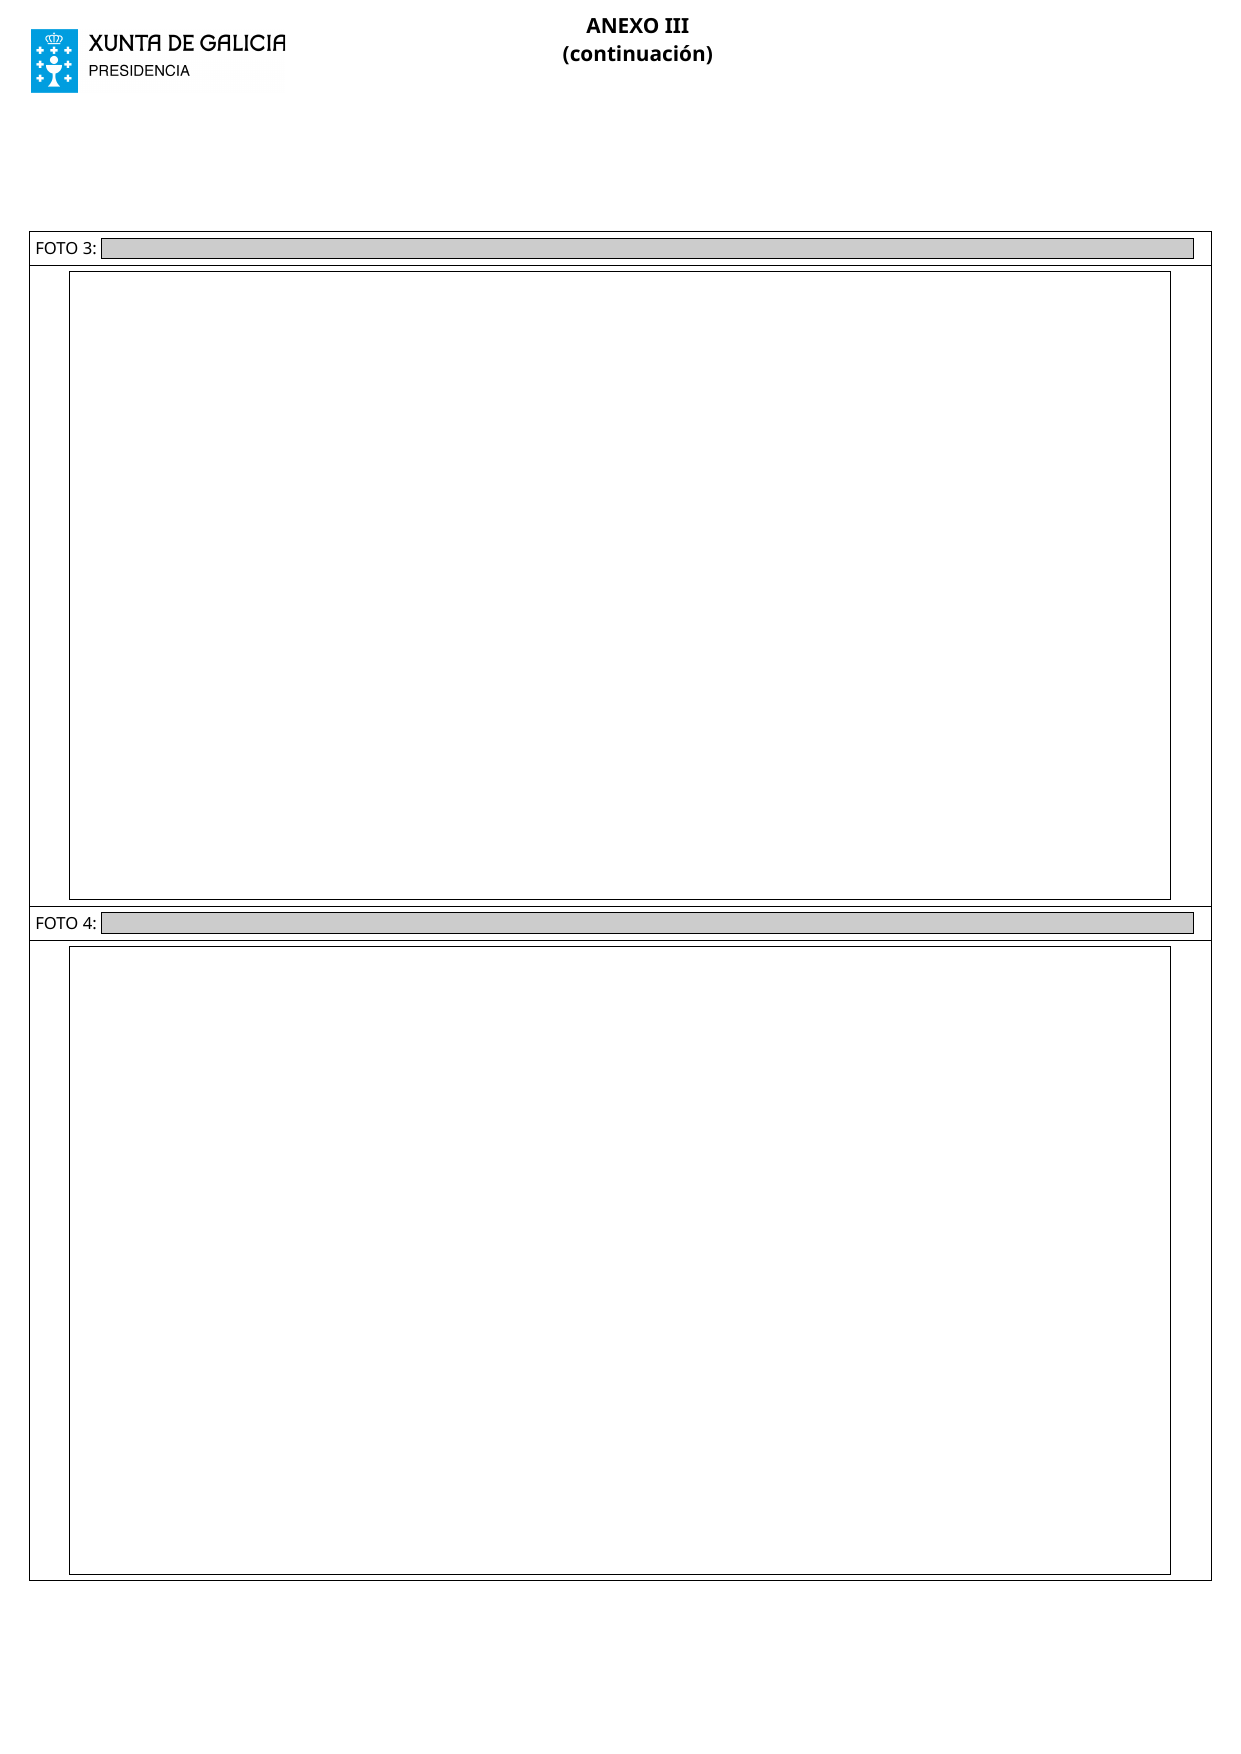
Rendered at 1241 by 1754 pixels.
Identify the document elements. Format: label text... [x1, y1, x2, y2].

table_cell [30, 266, 1211, 906]
table_header FOTO 3: [30, 232, 1211, 265]
picture [79, 29, 286, 93]
picture [47, 66, 61, 86]
table_cell FOTO 4: [30, 907, 1211, 940]
table_cell [30, 941, 1211, 1580]
